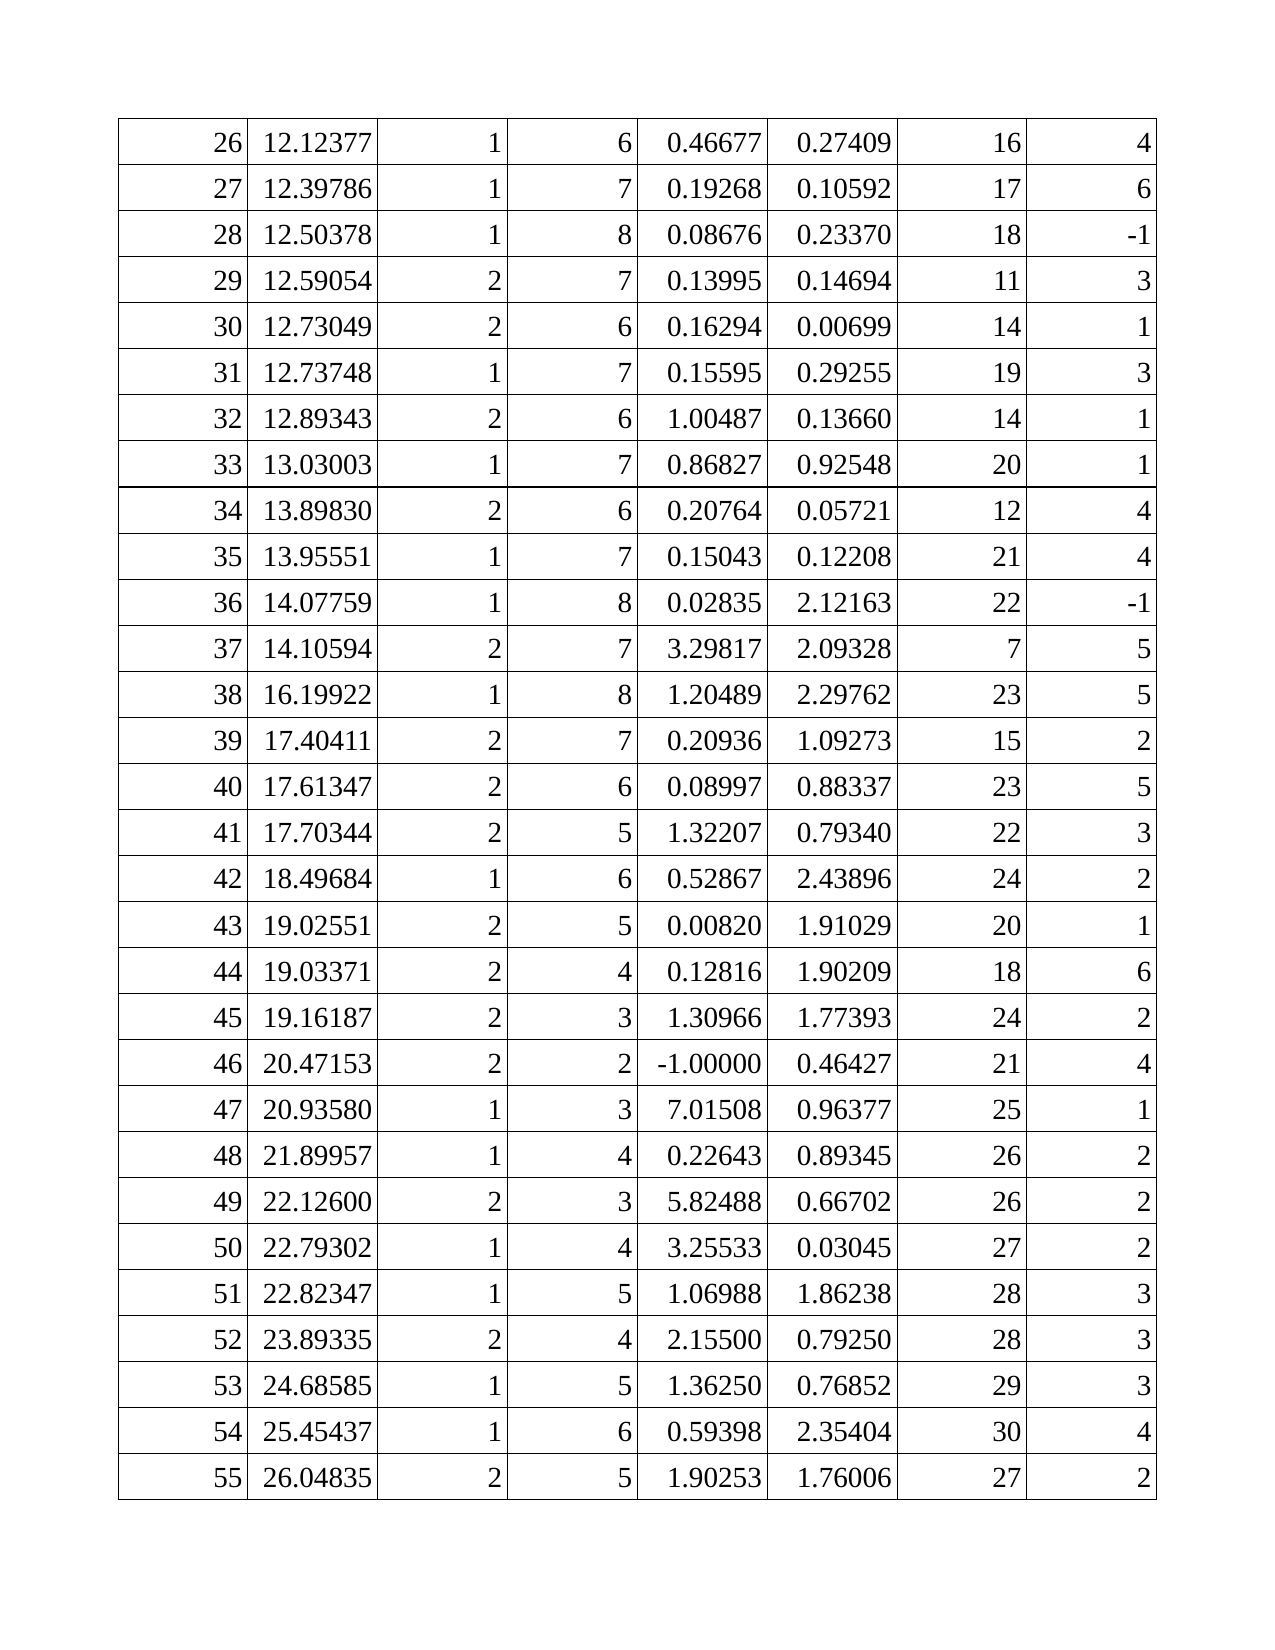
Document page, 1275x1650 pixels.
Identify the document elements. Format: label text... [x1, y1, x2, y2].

table_cell 6 [508, 303, 637, 348]
table_cell 13.95551 [248, 534, 377, 578]
table_cell 29 [898, 1362, 1026, 1407]
table_cell 0.13995 [638, 257, 767, 302]
table_cell 1.91029 [768, 902, 897, 947]
table_cell 1.20489 [638, 672, 767, 717]
table_cell 1.30966 [638, 994, 767, 1039]
table_cell 3.29817 [638, 626, 767, 671]
table_cell 5 [1027, 626, 1156, 671]
table_cell 3 [508, 1086, 637, 1131]
table_cell 5 [508, 1362, 637, 1407]
table_cell 4 [508, 948, 637, 993]
table_cell 24 [898, 856, 1026, 901]
table_cell 5 [508, 1270, 637, 1315]
table_cell 4 [508, 1224, 637, 1269]
table_cell 16.19922 [248, 672, 377, 717]
table_cell 8 [508, 672, 637, 717]
table_cell 12.59054 [248, 257, 377, 302]
table_cell 44 [119, 948, 247, 993]
table_cell 6 [508, 395, 637, 440]
table_cell 23 [898, 764, 1026, 809]
table_cell 22 [898, 810, 1026, 855]
table_cell 12.50378 [248, 211, 377, 256]
table_cell 2 [378, 764, 507, 809]
table_cell 0.12208 [768, 534, 897, 578]
table_cell 7.01508 [638, 1086, 767, 1131]
table_cell 28 [898, 1316, 1026, 1361]
table_cell 0.86827 [638, 441, 767, 486]
table_cell 1 [1027, 441, 1156, 486]
table_cell 16 [898, 119, 1026, 164]
table_cell 2 [1027, 1178, 1156, 1223]
table_cell 28 [898, 1270, 1026, 1315]
table_cell 0.10592 [768, 165, 897, 210]
table_cell 7 [508, 626, 637, 671]
table_cell 12.12377 [248, 119, 377, 164]
table_cell 13.03003 [248, 441, 377, 486]
table_cell 21 [898, 1040, 1026, 1085]
table_cell 2 [1027, 1224, 1156, 1269]
table_cell 20.47153 [248, 1040, 377, 1085]
table_cell 23 [898, 672, 1026, 717]
table_cell 4 [1027, 1040, 1156, 1085]
table_cell 12.89343 [248, 395, 377, 440]
table_cell -1 [1027, 580, 1156, 624]
table_cell 41 [119, 810, 247, 855]
table_cell 2 [378, 948, 507, 993]
table_cell 0.20936 [638, 718, 767, 763]
table_cell 2 [378, 1316, 507, 1361]
table_cell 1 [378, 1224, 507, 1269]
table_cell 1 [378, 211, 507, 256]
table_cell 25 [898, 1086, 1026, 1131]
table_cell 1.32207 [638, 810, 767, 855]
table_cell 1 [378, 672, 507, 717]
table_cell 50 [119, 1224, 247, 1269]
table_cell 1.77393 [768, 994, 897, 1039]
table_cell 21 [898, 534, 1026, 578]
table_cell 34 [119, 488, 247, 532]
table_cell 0.59398 [638, 1408, 767, 1453]
table_cell 12.73748 [248, 349, 377, 394]
table_cell 0.03045 [768, 1224, 897, 1269]
table_cell 1 [1027, 395, 1156, 440]
table_cell 27 [898, 1454, 1026, 1499]
table_cell 31 [119, 349, 247, 394]
table_cell 6 [508, 764, 637, 809]
table_cell 1 [378, 441, 507, 486]
table_cell 0.88337 [768, 764, 897, 809]
table_cell 49 [119, 1178, 247, 1223]
table_cell 17.40411 [248, 718, 377, 763]
table_cell 8 [508, 580, 637, 624]
table_cell 2 [1027, 1132, 1156, 1177]
table_cell 0.20764 [638, 488, 767, 532]
table_cell 12.73049 [248, 303, 377, 348]
table_cell 2.35404 [768, 1408, 897, 1453]
table_cell 5.82488 [638, 1178, 767, 1223]
table_cell 2 [378, 1454, 507, 1499]
table_cell 0.89345 [768, 1132, 897, 1177]
table_cell 2 [1027, 856, 1156, 901]
table_cell 0.92548 [768, 441, 897, 486]
table_cell 2.43896 [768, 856, 897, 901]
table_cell 19.02551 [248, 902, 377, 947]
table_cell 6 [508, 856, 637, 901]
table_cell 7 [508, 165, 637, 210]
table_cell 14 [898, 395, 1026, 440]
table_cell 8 [508, 211, 637, 256]
table_cell 0.02835 [638, 580, 767, 624]
table_cell 2 [378, 303, 507, 348]
table_cell 5 [1027, 764, 1156, 809]
table_cell 0.46677 [638, 119, 767, 164]
table_cell 2 [1027, 718, 1156, 763]
table_cell 0.29255 [768, 349, 897, 394]
table_cell 17.61347 [248, 764, 377, 809]
table_cell 19.16187 [248, 994, 377, 1039]
table_cell 1.90209 [768, 948, 897, 993]
table_cell 19 [898, 349, 1026, 394]
table_cell 29 [119, 257, 247, 302]
table_cell 2 [378, 257, 507, 302]
table_cell 0.00820 [638, 902, 767, 947]
table_cell 1 [378, 580, 507, 624]
table_cell 24 [898, 994, 1026, 1039]
table_cell 7 [508, 257, 637, 302]
table_cell 23.89335 [248, 1316, 377, 1361]
table_cell 2 [378, 395, 507, 440]
table_cell 2 [378, 1040, 507, 1085]
table_cell 30 [119, 303, 247, 348]
table_cell 26 [119, 119, 247, 164]
table_cell -1.00000 [638, 1040, 767, 1085]
table_cell 13.89830 [248, 488, 377, 532]
table_cell 47 [119, 1086, 247, 1131]
table_cell 4 [1027, 488, 1156, 532]
table_cell 4 [1027, 534, 1156, 578]
table_cell 3 [508, 994, 637, 1039]
table_cell 1.36250 [638, 1362, 767, 1407]
table_cell 28 [119, 211, 247, 256]
table_cell 15 [898, 718, 1026, 763]
table_cell 40 [119, 764, 247, 809]
table_cell 2.12163 [768, 580, 897, 624]
table_cell 0.08997 [638, 764, 767, 809]
table_cell 6 [1027, 948, 1156, 993]
table_cell 7 [508, 534, 637, 578]
table_cell 4 [1027, 119, 1156, 164]
table_cell 35 [119, 534, 247, 578]
table_cell 18 [898, 211, 1026, 256]
table_cell 22 [898, 580, 1026, 624]
table_cell 14 [898, 303, 1026, 348]
table_cell 11 [898, 257, 1026, 302]
table_cell 1.90253 [638, 1454, 767, 1499]
table_cell 3 [1027, 810, 1156, 855]
table_cell 17 [898, 165, 1026, 210]
table_cell 2 [508, 1040, 637, 1085]
table_cell 33 [119, 441, 247, 486]
table_cell 1 [378, 1408, 507, 1453]
table_cell 6 [1027, 165, 1156, 210]
table_cell 0.15595 [638, 349, 767, 394]
table_cell 3.25533 [638, 1224, 767, 1269]
table_cell 36 [119, 580, 247, 624]
table_cell 46 [119, 1040, 247, 1085]
table_cell 21.89957 [248, 1132, 377, 1177]
table_cell 26 [898, 1132, 1026, 1177]
table_cell 3 [1027, 1362, 1156, 1407]
table_cell 2.29762 [768, 672, 897, 717]
table_cell 25.45437 [248, 1408, 377, 1453]
table_cell 4 [1027, 1408, 1156, 1453]
table_cell 1 [378, 1362, 507, 1407]
table_cell 0.96377 [768, 1086, 897, 1131]
table_cell 1.06988 [638, 1270, 767, 1315]
table_cell 0.19268 [638, 165, 767, 210]
table_cell 52 [119, 1316, 247, 1361]
table_cell 2 [1027, 1454, 1156, 1499]
table_cell 3 [1027, 257, 1156, 302]
table_cell 1 [378, 1086, 507, 1131]
table_cell 0.16294 [638, 303, 767, 348]
table_cell 39 [119, 718, 247, 763]
table_cell 30 [898, 1408, 1026, 1453]
table_cell 0.52867 [638, 856, 767, 901]
table_cell 2 [378, 626, 507, 671]
table_cell 19.03371 [248, 948, 377, 993]
table_cell 37 [119, 626, 247, 671]
table_cell 0.22643 [638, 1132, 767, 1177]
table_cell 1 [378, 349, 507, 394]
table_cell 1 [1027, 1086, 1156, 1131]
table_cell 1.00487 [638, 395, 767, 440]
table_cell 26.04835 [248, 1454, 377, 1499]
table_cell 20 [898, 441, 1026, 486]
table_cell 0.79340 [768, 810, 897, 855]
table_cell 5 [508, 1454, 637, 1499]
table_cell 6 [508, 119, 637, 164]
table_cell 12 [898, 488, 1026, 532]
table_cell 54 [119, 1408, 247, 1453]
table_cell 5 [508, 810, 637, 855]
table_cell 7 [508, 349, 637, 394]
table_cell 1.86238 [768, 1270, 897, 1315]
table_cell 14.07759 [248, 580, 377, 624]
table_cell 4 [508, 1316, 637, 1361]
table_cell 32 [119, 395, 247, 440]
table_cell 20.93580 [248, 1086, 377, 1131]
table_cell 12.39786 [248, 165, 377, 210]
table_cell 1 [378, 119, 507, 164]
table_cell 38 [119, 672, 247, 717]
table_cell 1.09273 [768, 718, 897, 763]
table_cell 1 [378, 165, 507, 210]
table_cell 1 [1027, 902, 1156, 947]
table_cell 24.68585 [248, 1362, 377, 1407]
table_cell 0.66702 [768, 1178, 897, 1223]
table_cell 0.23370 [768, 211, 897, 256]
table_cell 1 [378, 1132, 507, 1177]
table_cell 2 [378, 1178, 507, 1223]
table_cell 0.13660 [768, 395, 897, 440]
table_cell 18.49684 [248, 856, 377, 901]
table_cell 0.14694 [768, 257, 897, 302]
table_cell 1.76006 [768, 1454, 897, 1499]
table_cell 1 [378, 534, 507, 578]
table_cell 18 [898, 948, 1026, 993]
table_cell 22.79302 [248, 1224, 377, 1269]
table_cell 5 [508, 902, 637, 947]
table_cell 6 [508, 1408, 637, 1453]
table_cell 14.10594 [248, 626, 377, 671]
table_cell 22.12600 [248, 1178, 377, 1223]
table_cell 45 [119, 994, 247, 1039]
table_cell 3 [508, 1178, 637, 1223]
table_cell 3 [1027, 1270, 1156, 1315]
table_cell 7 [508, 718, 637, 763]
table_cell 2 [378, 994, 507, 1039]
table_cell 26 [898, 1178, 1026, 1223]
table_cell 1 [378, 1270, 507, 1315]
table_cell 2 [378, 488, 507, 532]
table_cell 22.82347 [248, 1270, 377, 1315]
table_cell 2 [378, 902, 507, 947]
table_cell 27 [119, 165, 247, 210]
table_cell -1 [1027, 211, 1156, 256]
table_cell 0.79250 [768, 1316, 897, 1361]
table_cell 3 [1027, 1316, 1156, 1361]
table_cell 2 [1027, 994, 1156, 1039]
table_cell 0.46427 [768, 1040, 897, 1085]
table_cell 2 [378, 718, 507, 763]
table_cell 1 [1027, 303, 1156, 348]
table_cell 7 [898, 626, 1026, 671]
table_cell 6 [508, 488, 637, 532]
table_cell 48 [119, 1132, 247, 1177]
table_cell 5 [1027, 672, 1156, 717]
table_cell 3 [1027, 349, 1156, 394]
table_cell 55 [119, 1454, 247, 1499]
table_cell 42 [119, 856, 247, 901]
table_cell 0.05721 [768, 488, 897, 532]
table_cell 0.76852 [768, 1362, 897, 1407]
table_cell 2 [378, 810, 507, 855]
table_cell 51 [119, 1270, 247, 1315]
table_cell 2.09328 [768, 626, 897, 671]
table_cell 43 [119, 902, 247, 947]
table_cell 27 [898, 1224, 1026, 1269]
table_cell 0.27409 [768, 119, 897, 164]
table_cell 7 [508, 441, 637, 486]
table_cell 53 [119, 1362, 247, 1407]
table_cell 1 [378, 856, 507, 901]
table_cell 0.08676 [638, 211, 767, 256]
table_cell 0.15043 [638, 534, 767, 578]
table_cell 2.15500 [638, 1316, 767, 1361]
table_cell 4 [508, 1132, 637, 1177]
table_cell 20 [898, 902, 1026, 947]
table_cell 0.00699 [768, 303, 897, 348]
table_cell 0.12816 [638, 948, 767, 993]
table_cell 17.70344 [248, 810, 377, 855]
